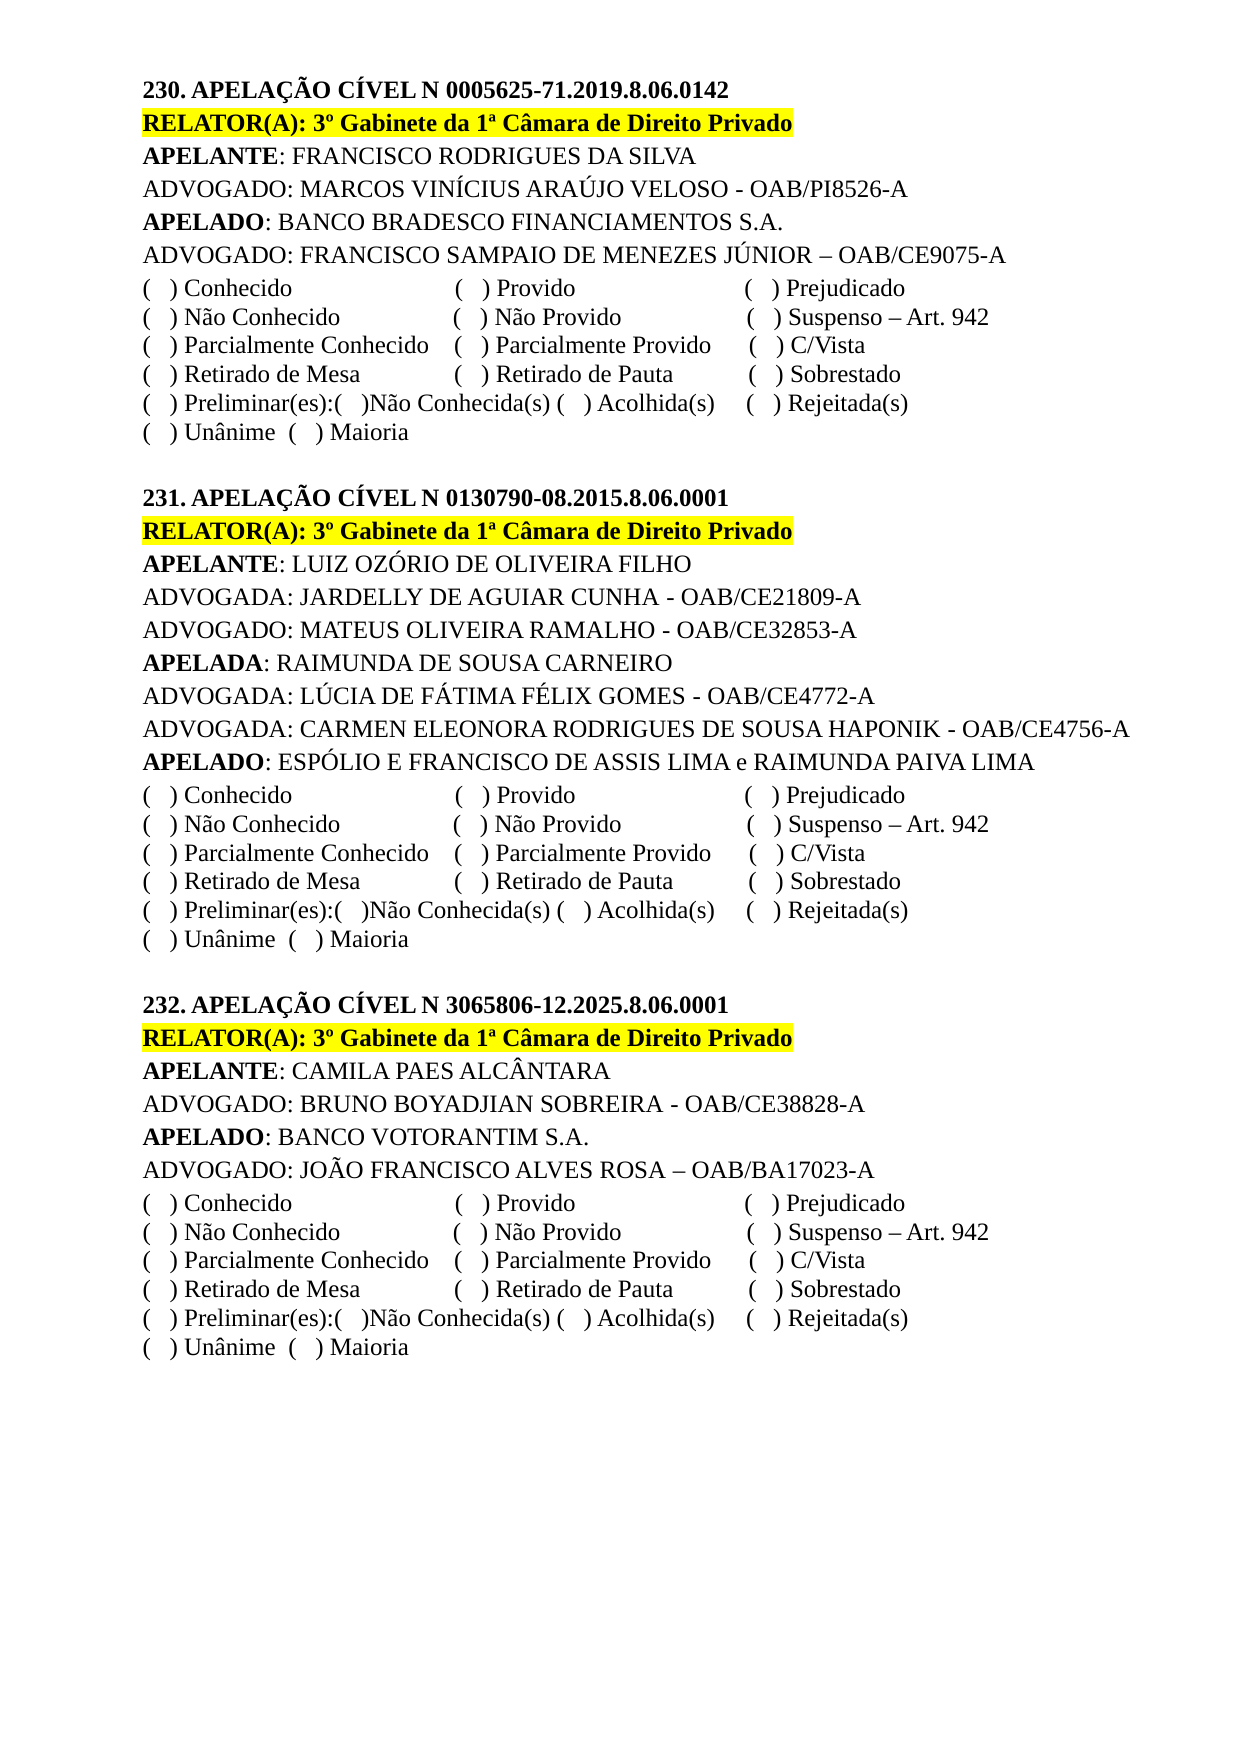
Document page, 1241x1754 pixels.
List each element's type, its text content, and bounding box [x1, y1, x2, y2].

text ( ) Retirado de Mesa ( ) Retirado de Pauta ( ) Sobrestado [142, 1274, 1158, 1303]
text ( ) Parcialmente Conhecido ( ) Parcialmente Provido ( ) C/Vista [142, 1246, 1158, 1274]
text 230. APELAÇÃO CÍVEL N 0005625-71.2019.8.06.0142 RELATOR(A): 3º Gabinete da 1ª Câmara de Direito Privado APELANTE: FRANCISCO RODRIGUES DA SILVA ADVOGADO: MARCOS VINÍCIUS ARAÚJO VELOSO - OAB/PI8526-A APELADO: BANCO BRADESCO FINANCIAMENTOS S.A. ADVOGADO: FRANCISCO SAMPAIO DE MENEZES JÚNIOR – OAB/CE9075-A [142, 75, 1188, 269]
text ( ) Conhecido ( ) Provido ( ) Prejudicado [142, 273, 1141, 302]
text ( ) Preliminar(es):( )Não Conhecida(s) ( ) Acolhida(s) ( ) Rejeitada(s) [142, 1303, 1158, 1332]
text ( ) Unânime ( ) Maioria 231. APELAÇÃO CÍVEL N 0130790-08.2015.8.06.0001 RELATOR(A): 3º Gabinete da 1ª Câmara de Direito Privado APELANTE: LUIZ OZÓRIO DE OLIVEIRA FILHO ADVOGADA: JARDELLY DE AGUIAR CUNHA - OAB/CE21809-A ADVOGADO: MATEUS OLIVEIRA RAMALHO - OAB/CE32853-A APELADA: RAIMUNDA DE SOUSA CARNEIRO ADVOGADA: LÚCIA DE FÁTIMA FÉLIX GOMES - OAB/CE4772-A ADVOGADA: CARMEN ELEONORA RODRIGUES DE SOUSA HAPONIK - OAB/CE4756-A APELADO: ESPÓLIO E FRANCISCO DE ASSIS LIMA e RAIMUNDA PAIVA LIMA [142, 417, 1188, 776]
text ( ) Unânime ( ) Maioria [142, 1332, 1188, 1427]
text ( ) Unânime ( ) Maioria 232. APELAÇÃO CÍVEL N 3065806-12.2025.8.06.0001 RELATOR(A): 3º Gabinete da 1ª Câmara de Direito Privado APELANTE: CAMILA PAES ALCÂNTARA ADVOGADO: BRUNO BOYADJIAN SOBREIRA - OAB/CE38828-A APELADO: BANCO VOTORANTIM S.A. ADVOGADO: JOÃO FRANCISCO ALVES ROSA – OAB/BA17023-A [142, 924, 1188, 1184]
text ( ) Não Conhecido ( ) Não Provido ( ) Suspenso – Art. 942 [142, 302, 1158, 331]
text ( ) Preliminar(es):( )Não Conhecida(s) ( ) Acolhida(s) ( ) Rejeitada(s) [142, 388, 1158, 417]
text ( ) Parcialmente Conhecido ( ) Parcialmente Provido ( ) C/Vista [142, 331, 1158, 359]
text ( ) Retirado de Mesa ( ) Retirado de Pauta ( ) Sobrestado [142, 359, 1158, 388]
text ( ) Conhecido ( ) Provido ( ) Prejudicado [142, 780, 1141, 809]
text ( ) Parcialmente Conhecido ( ) Parcialmente Provido ( ) C/Vista [142, 838, 1158, 866]
text ( ) Não Conhecido ( ) Não Provido ( ) Suspenso – Art. 942 [142, 809, 1158, 838]
text ( ) Não Conhecido ( ) Não Provido ( ) Suspenso – Art. 942 [142, 1217, 1158, 1246]
text ( ) Preliminar(es):( )Não Conhecida(s) ( ) Acolhida(s) ( ) Rejeitada(s) [142, 895, 1158, 924]
text ( ) Retirado de Mesa ( ) Retirado de Pauta ( ) Sobrestado [142, 866, 1158, 895]
text ( ) Conhecido ( ) Provido ( ) Prejudicado [142, 1188, 1141, 1217]
